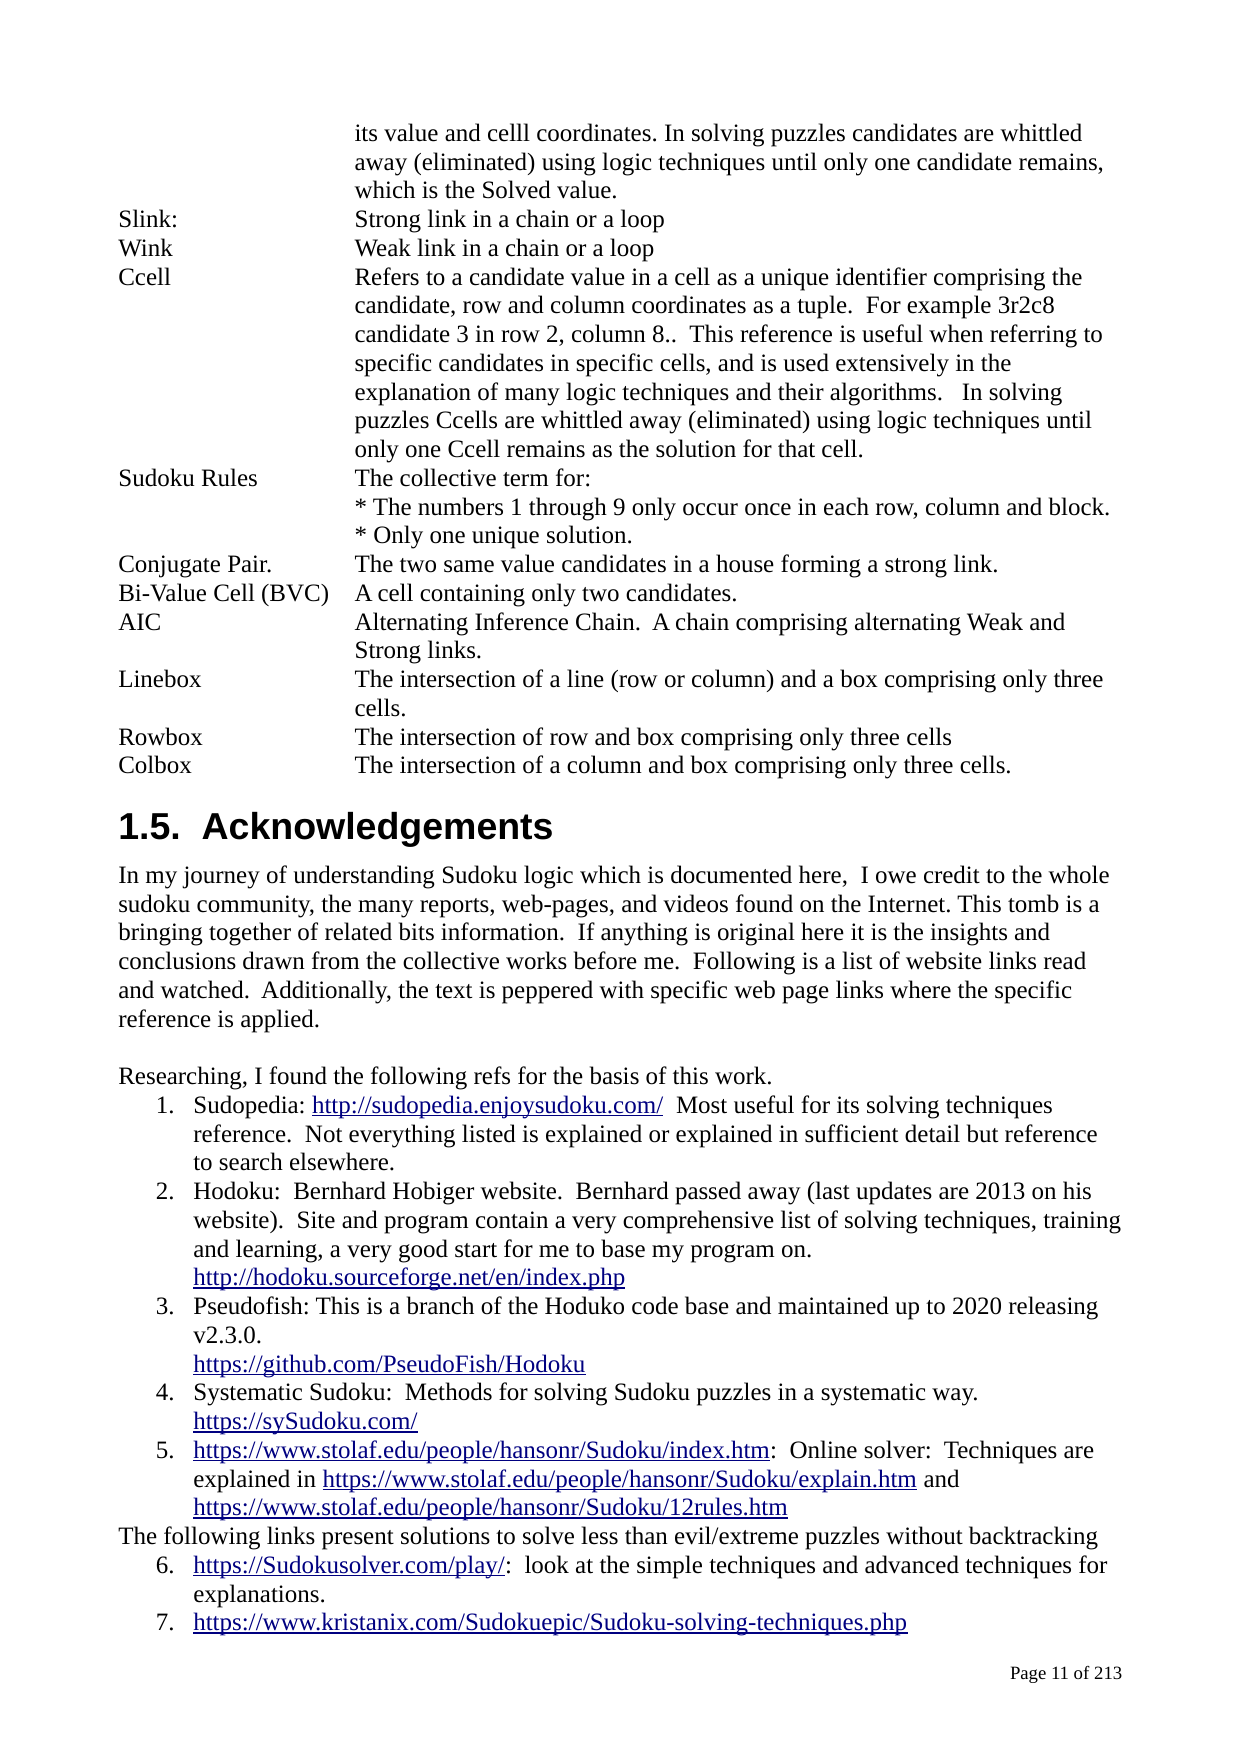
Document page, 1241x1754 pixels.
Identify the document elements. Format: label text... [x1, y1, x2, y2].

list Hodoku: Bernhard Hobiger website. Bernhard passed away (last updates are 2013 on his website). Site and program contain a very comprehensive list of solving techniques, training and learning, a very good start for me to base my program on. http://hodoku.sourceforge.net/en/index.php [156, 1176, 1122, 1291]
text Researching, I found the following refs for the basis of this work. [118, 1061, 1122, 1090]
list https://Sudokusolver.com/play/: look at the simple techniques and advanced techniques for explanations. [156, 1550, 1122, 1607]
text Colbox The intersection of a column and box comprising only three cells. [118, 751, 1122, 779]
text Ccell Refers to a candidate value in a cell as a unique identifier comprising the candidate, row and column coordinates as a tuple. For example 3r2c8 candidate 3 in row 2, column 8.. This reference is useful when referring to specific candidates in specific cells, and is used extensively in the explanation of many logic techniques and their algorithms. In solving puzzles Ccells are whittled away (eliminated) using logic techniques until only one Ccell remains as the solution for that cell. [118, 262, 1122, 463]
text Rowbox The intersection of row and box comprising only three cells [118, 722, 1122, 751]
list https://www.kristanix.com/Sudokuepic/Sudoku-solving-techniques.php [156, 1607, 1122, 1636]
text Slink: Strong link in a chain or a loop [118, 204, 1122, 233]
text its value and celll coordinates. In solving puzzles candidates are whittled away (eliminated) using logic techniques until only one candidate remains, which is the Solved value. [118, 118, 1122, 204]
text Linebox The intersection of a line (row or column) and a box comprising only three cells. [118, 664, 1122, 722]
text In my journey of understanding Sudoku logic which is documented here, I owe credit to the whole sudoku community, the many reports, web-pages, and videos found on the Internet. This tomb is a bringing together of related bits information. If anything is original here it is the insights and conclusions drawn from the collective works before me. Following is a list of website links read and watched. Additionally, the text is peppered with specific web page links where the specific reference is applied. [118, 860, 1122, 1032]
list Sudopedia: http://sudopedia.enjoysudoku.com/ Most useful for its solving techniques reference. Not everything listed is explained or explained in sufficient detail but reference to search elsewhere. [156, 1090, 1122, 1176]
subtitle Acknowledgements [118, 804, 1122, 847]
list https://www.stolaf.edu/people/hansonr/Sudoku/index.htm: Online solver: Techniques are explained in https://www.stolaf.edu/people/hansonr/Sudoku/explain.htm and https://www.stolaf.edu/people/hansonr/Sudoku/12rules.htm [156, 1435, 1122, 1521]
text Wink Weak link in a chain or a loop [118, 233, 1122, 262]
list Pseudofish: This is a branch of the Hoduko code base and maintained up to 2020 releasing v2.3.0. https://github.com/PseudoFish/Hodoku [156, 1291, 1122, 1377]
list Systematic Sudoku: Methods for solving Sudoku puzzles in a systematic way. https://sySudoku.com/ [156, 1377, 1122, 1435]
text Sudoku Rules The collective term for: * The numbers 1 through 9 only occur once in each row, column and block. * Only one unique solution. [118, 463, 1122, 549]
text Conjugate Pair. The two same value candidates in a house forming a strong link. [118, 549, 1122, 578]
text Bi-Value Cell (BVC) A cell containing only two candidates. [118, 578, 1122, 607]
text The following links present solutions to solve less than evil/extreme puzzles without backtracking [118, 1521, 1122, 1550]
text AIC Alternating Inference Chain. A chain comprising alternating Weak and Strong links. [118, 607, 1122, 664]
